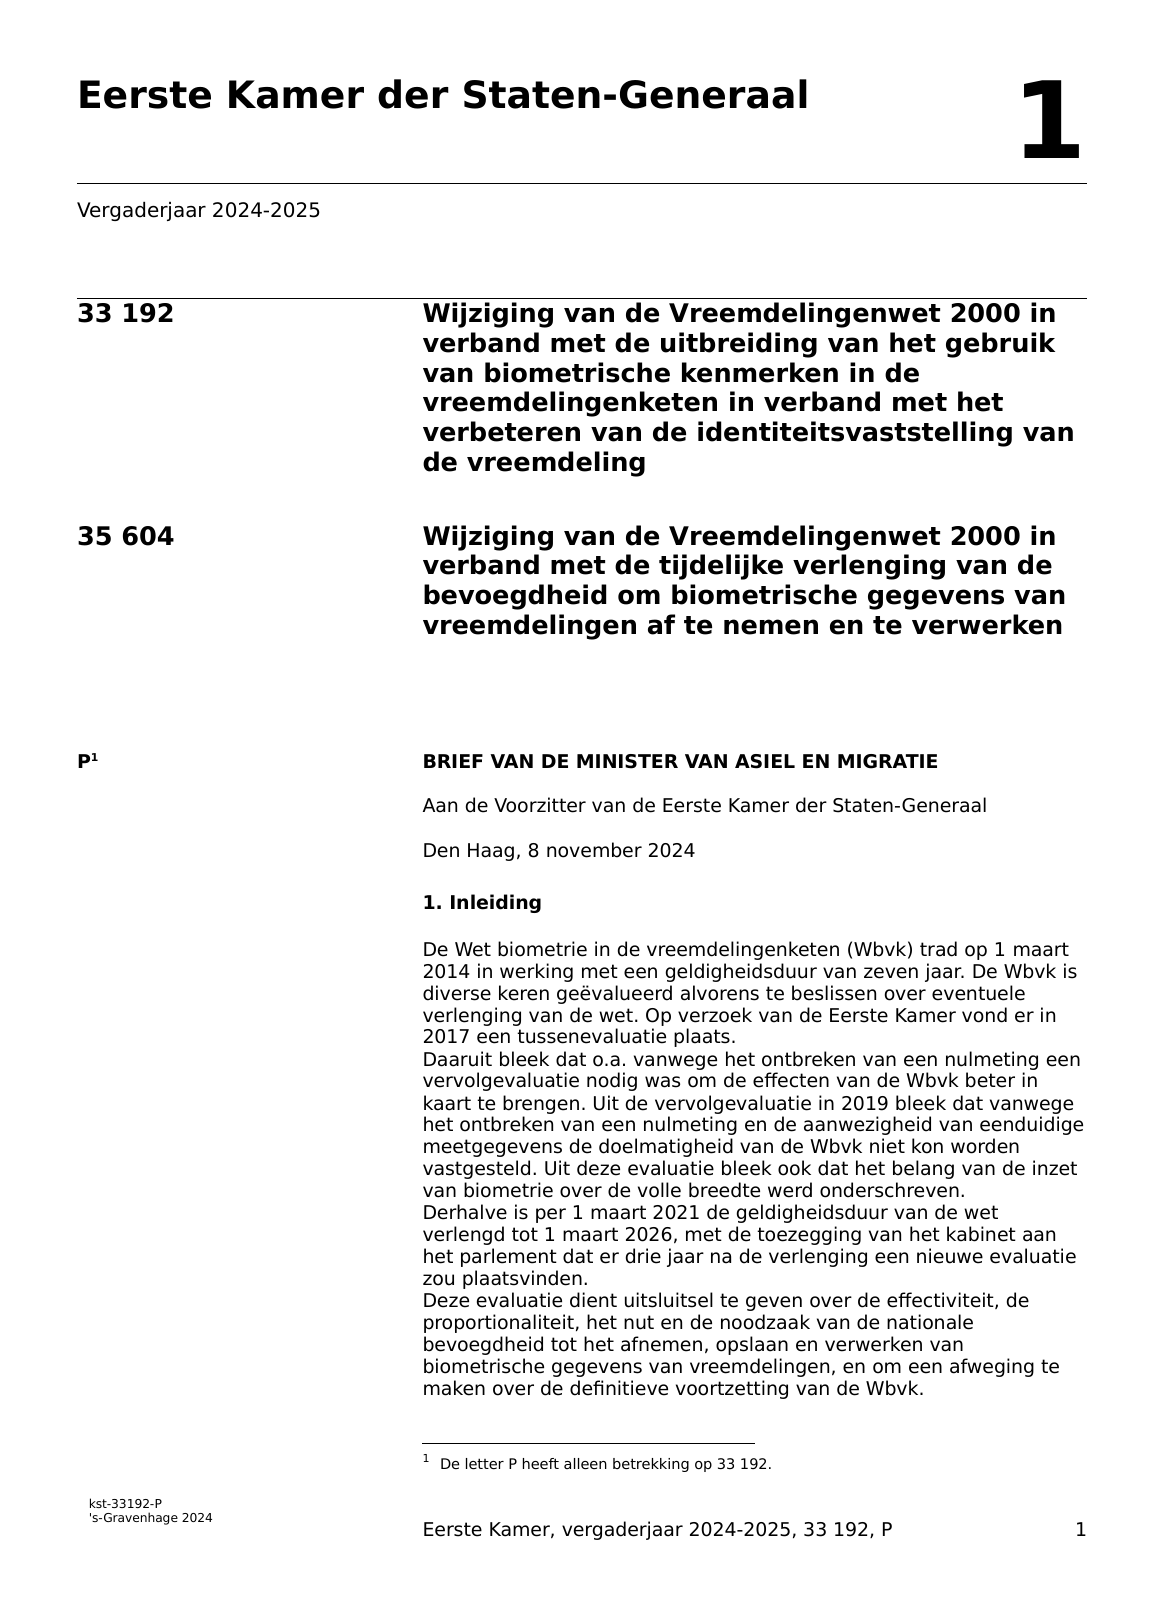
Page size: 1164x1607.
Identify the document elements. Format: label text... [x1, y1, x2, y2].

table_header 1 [886, 59, 1087, 183]
text Den Haag, 8 november 2024 [422, 839, 1087, 862]
table_header Eerste Kamer der Staten-Generaal [77, 59, 886, 183]
text kst-33192-P [88, 1497, 323, 1511]
table_cell Vergaderjaar 2024-2025 [77, 184, 1087, 298]
text Derhalve is per 1 maart 2021 de geldigheidsduur van de wet verlengd tot 1 maart 2026, met de toezegging van het kabinet aan het parlement dat er drie jaar na de verlenging een nieuwe evaluatie zou plaatsvinden. [422, 1202, 1087, 1290]
text 's-Gravenhage 2024 [88, 1511, 323, 1525]
text Deze evaluatie dient uitsluitsel te geven over de effectiviteit, de proportionaliteit, het nut en de noodzaak van de nationale bevoegdheid tot het afnemen, opslaan en verwerken van biometrische gegevens van vreemdelingen, en om een afweging te maken over de definitieve voortzetting van de Wbvk. [422, 1290, 1087, 1400]
subtitle 33 192 Wijziging van de Vreemdelingenwet 2000 in verband met de uitbreiding van het gebruik van biometrische kenmerken in de vreemdelingenketen in verband met het verbeteren van de identiteitsvaststelling van de vreemdeling [77, 299, 1087, 477]
text De letter P heeft alleen betrekking op 33 192. [422, 1452, 1087, 1474]
subtitle 1. Inleiding [422, 892, 1087, 913]
subtitle 35 604 Wijziging van de Vreemdelingenwet 2000 in verband met de tijdelijke verlenging van de bevoegdheid om biometrische gegevens van vreemdelingen af te nemen en te verwerken [77, 521, 1087, 640]
text Aan de Voorzitter van de Eerste Kamer der Staten-Generaal [422, 795, 1087, 817]
subtitle P BRIEF VAN DE MINISTER VAN ASIEL EN MIGRATIE [77, 751, 1087, 773]
text Daaruit bleek dat o.a. vanwege het ontbreken van een nulmeting een vervolgevaluatie nodig was om de effecten van de Wbvk beter in kaart te brengen. Uit de vervolgevaluatie in 2019 bleek dat vanwege het ontbreken van een nulmeting en de aanwezigheid van eenduidige meetgegevens de doelmatigheid van de Wbvk niet kon worden vastgesteld. Uit deze evaluatie bleek ook dat het belang van de inzet van biometrie over de volle breedte werd onderschreven. [422, 1048, 1087, 1202]
text De Wet biometrie in de vreemdelingenketen (Wbvk) trad op 1 maart 2014 in werking met een geldigheidsduur van zeven jaar. De Wbvk is diverse keren geëvalueerd alvorens te beslissen over eventuele verlenging van de wet. Op verzoek van de Eerste Kamer vond er in 2017 een tussenevaluatie plaats. [422, 938, 1087, 1048]
